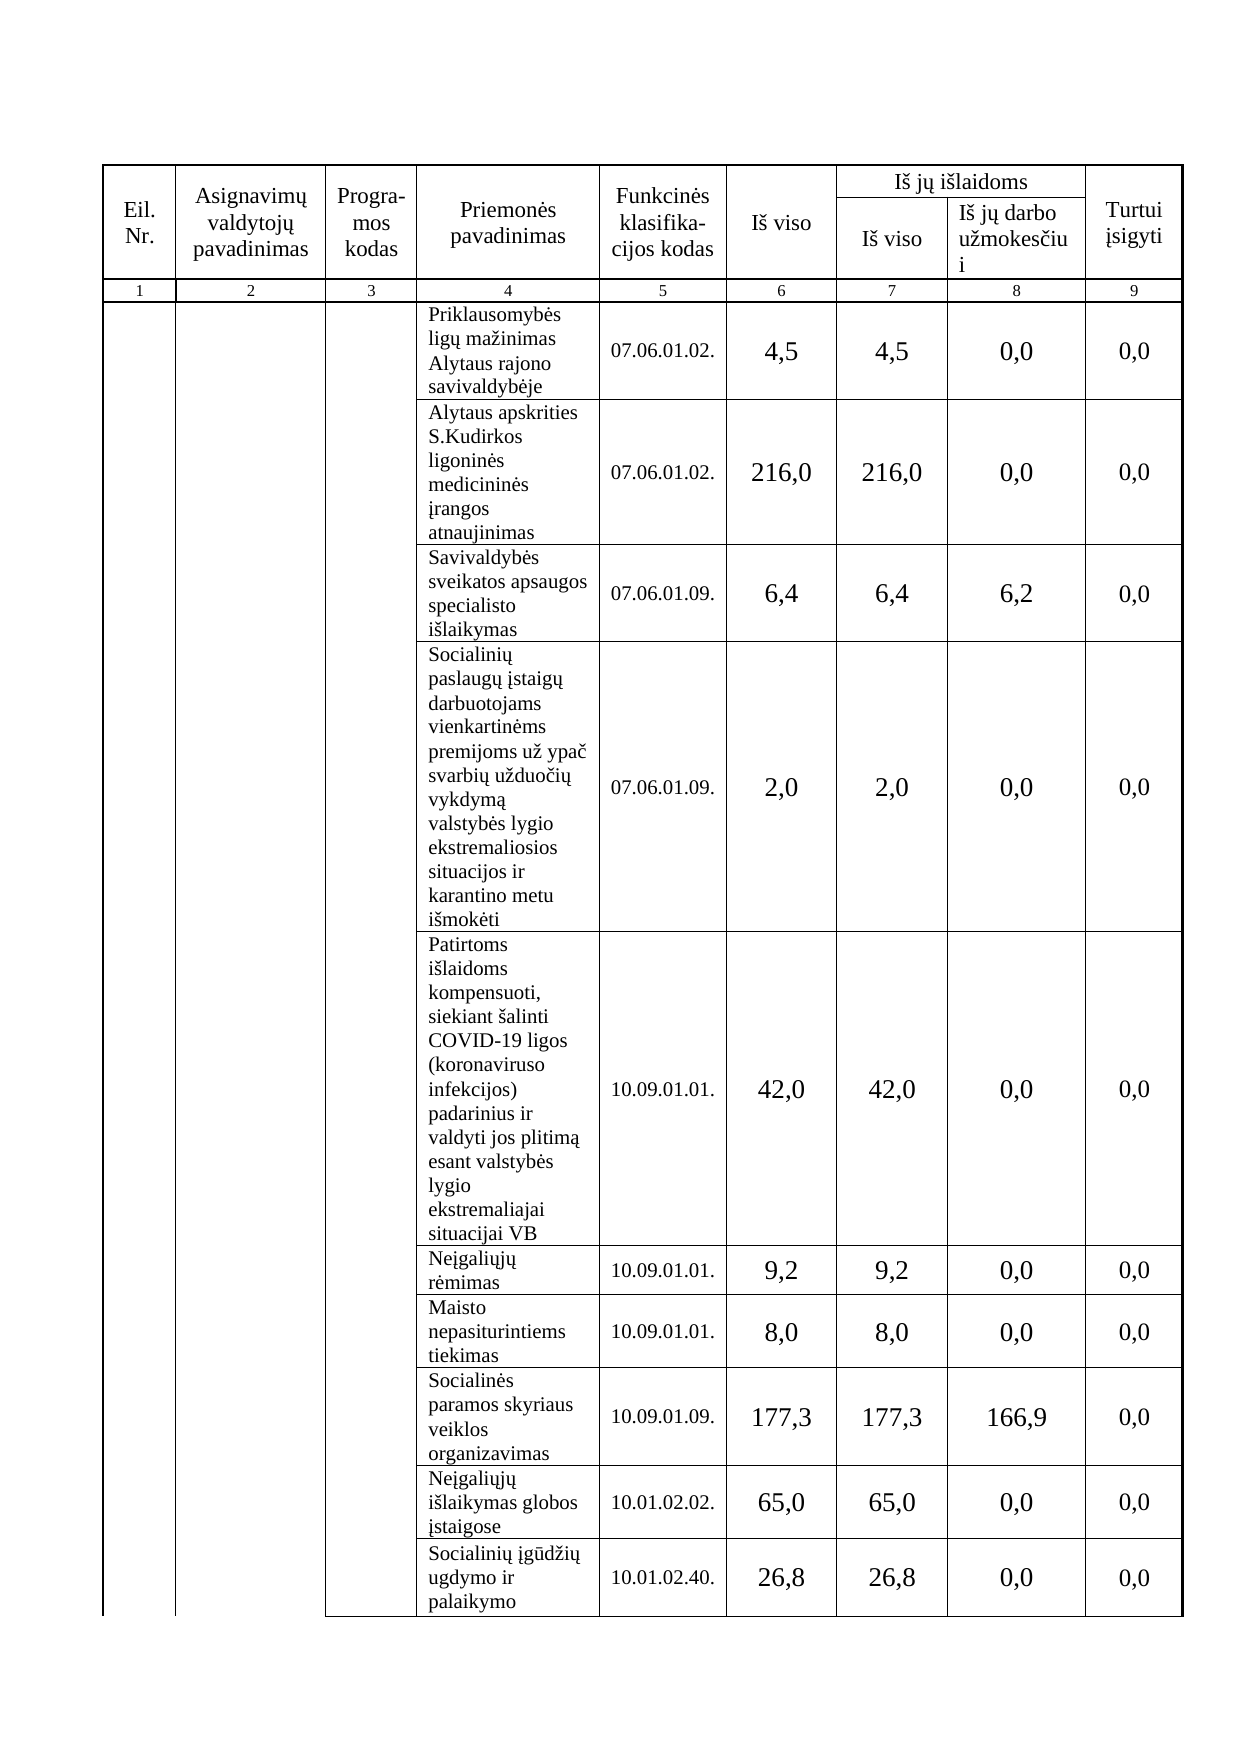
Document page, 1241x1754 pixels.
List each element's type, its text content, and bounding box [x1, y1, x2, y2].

table_cell Savivaldybės sveikatos apsaugos specialisto išlaikymas [417, 545, 599, 641]
table_cell 42,0 [727, 932, 836, 1245]
table_cell 0,0 [948, 1246, 1085, 1294]
table_cell Socialinių paslaugų įstaigų darbuotojams vienkartinėms premijoms už ypač svarbių užduočių vykdymą valstybės lygio ekstremaliosios situacijos ir karantino metu išmokėti [417, 642, 599, 931]
table_cell 10.09.01.01. [600, 1246, 726, 1294]
table_header Iš jų išlaidoms [837, 166, 1085, 197]
table_header Priemonės pavadinimas [417, 166, 599, 278]
table_cell 2,0 [837, 642, 947, 931]
table_cell 0,0 [948, 642, 1085, 931]
table_cell 0,0 [1086, 1539, 1181, 1616]
table_cell 26,8 [727, 1539, 836, 1616]
table_cell 10.09.01.01. [600, 932, 726, 1245]
table_cell Neįgaliųjų išlaikymas globos įstaigose [417, 1466, 599, 1538]
table_cell 3 [326, 280, 416, 301]
table_cell 6 [727, 280, 836, 301]
table_cell Priklausomybės ligų mažinimas Alytaus rajono savivaldybėje [417, 303, 599, 398]
table_cell 65,0 [727, 1466, 836, 1538]
table_cell [104, 303, 175, 1616]
table_cell [326, 303, 416, 1616]
table_cell 4,5 [837, 303, 947, 398]
table_cell 0,0 [1086, 1466, 1181, 1538]
table_cell 8,0 [837, 1295, 947, 1367]
table_cell 07.06.01.02. [600, 400, 726, 544]
table_cell 26,8 [837, 1539, 947, 1616]
table_cell 42,0 [837, 932, 947, 1245]
table_cell 9 [1086, 280, 1181, 301]
table_cell Maisto nepasiturintiems tiekimas [417, 1295, 599, 1367]
table_cell 6,2 [948, 545, 1085, 641]
table_cell 5 [600, 280, 726, 301]
table_cell 6,4 [837, 545, 947, 641]
table_cell 9,2 [837, 1246, 947, 1294]
table_header Eil. Nr. [104, 166, 175, 278]
table_cell 10.01.02.02. [600, 1466, 726, 1538]
table_cell 0,0 [948, 1466, 1085, 1538]
table_cell 0,0 [1086, 642, 1181, 931]
table_cell 177,3 [727, 1368, 836, 1464]
table_cell Socialinių įgūdžių ugdymo ir palaikymo [417, 1539, 599, 1616]
table_cell 07.06.01.09. [600, 642, 726, 931]
table_cell 0,0 [948, 400, 1085, 544]
table_cell Neįgaliųjų rėmimas [417, 1246, 599, 1294]
table_cell 10.09.01.09. [600, 1368, 726, 1464]
table_cell 0,0 [1086, 1295, 1181, 1367]
table_header Turtui įsigyti [1086, 166, 1181, 278]
table_cell 0,0 [1086, 932, 1181, 1245]
table_cell 216,0 [837, 400, 947, 544]
table_cell 07.06.01.09. [600, 545, 726, 641]
table_cell 8 [948, 280, 1085, 301]
table_cell 07.06.01.02. [600, 303, 726, 398]
table_cell 8,0 [727, 1295, 836, 1367]
table_cell 0,0 [1086, 545, 1181, 641]
table_cell 9,2 [727, 1246, 836, 1294]
table_cell 4,5 [727, 303, 836, 398]
table_cell 0,0 [1086, 1368, 1181, 1464]
table_cell 4 [417, 280, 599, 301]
table_cell Socialinės paramos skyriaus veiklos organizavimas [417, 1368, 599, 1464]
table_header Asignavimų valdytojų pavadinimas [176, 166, 325, 278]
table_cell 6,4 [727, 545, 836, 641]
table_cell 0,0 [1086, 1246, 1181, 1294]
table_cell 1 [104, 280, 175, 301]
table_cell Patirtoms išlaidoms kompensuoti, siekiant šalinti COVID-19 ligos (koronaviruso infekcijos) padarinius ir valdyti jos plitimą esant valstybės lygio ekstremaliajai situacijai VB [417, 932, 599, 1245]
table_cell Iš jų darbo užmokesčiui [948, 198, 1085, 278]
table_header Funkcinės klasifika-cijos kodas [600, 166, 726, 278]
table_cell 0,0 [948, 1539, 1085, 1616]
table_cell [176, 303, 325, 1616]
table_cell 0,0 [1086, 303, 1181, 398]
table_cell 65,0 [837, 1466, 947, 1538]
table_cell 0,0 [948, 932, 1085, 1245]
table_cell 0,0 [948, 303, 1085, 398]
table_cell 0,0 [948, 1295, 1085, 1367]
table_cell 177,3 [837, 1368, 947, 1464]
table_cell Alytaus apskrities S.Kudirkos ligoninės medicininės įrangos atnaujinimas [417, 400, 599, 544]
table_cell 216,0 [727, 400, 836, 544]
table_cell 10.09.01.01. [600, 1295, 726, 1367]
table_cell 7 [837, 280, 947, 301]
table_cell Iš viso [837, 198, 947, 278]
table_cell 2,0 [727, 642, 836, 931]
table_header Iš viso [727, 166, 836, 278]
table_cell 10.01.02.40. [600, 1539, 726, 1616]
table_header Progra-mos kodas [326, 166, 416, 278]
table_cell 2 [177, 280, 325, 301]
table_cell 0,0 [1086, 400, 1181, 544]
table_cell 166,9 [948, 1368, 1085, 1464]
